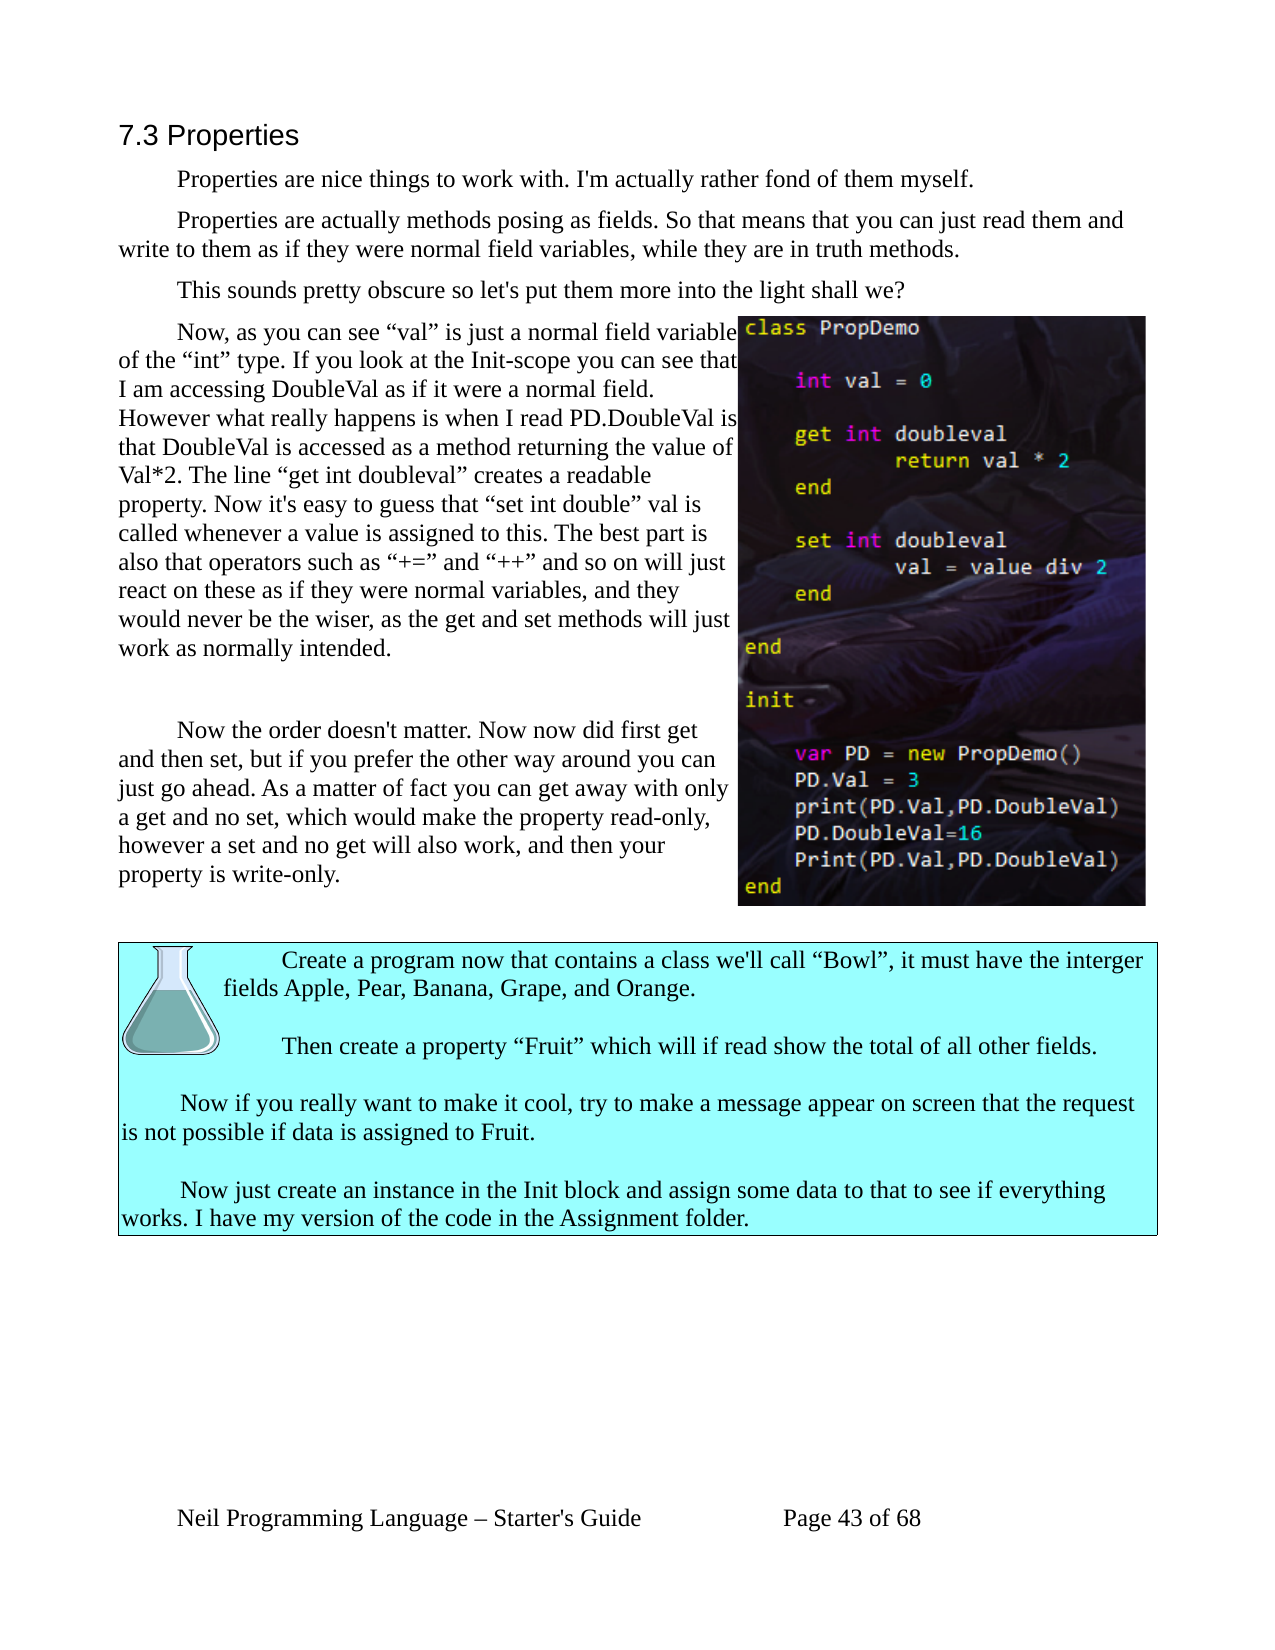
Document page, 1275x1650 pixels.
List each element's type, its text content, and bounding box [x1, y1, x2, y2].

picture [122, 946, 220, 1055]
text Properties are actually methods posing as fields. So that means that you can just read them and write to them as if they were normal field variables, while they are in truth methods. [118, 205, 1157, 263]
text Now just create an instance in the Init block and assign some data to that to see if everything works. I have my version of the code in the Assignment folder. [119, 1172, 1157, 1235]
text This sounds pretty obscure so let's put them more into the light shall we? [118, 275, 1157, 304]
text Now, as you can see “val” is just a normal field variable of the “int” type. If you look at the Init-scope you can see that I am accessing DoubleVal as if it were a normal field. However what really happens is when I read PD.DoubleVal is that DoubleVal is accessed as a method returning the value of Val*2. The line “get int doubleval” creates a readable property. Now it's easy to guess that “set int double” val is called whenever a value is assigned to this. The best part is also that operators such as “+=” and “++” and so on will just react on these as if they were normal variables, and they would never be the wiser, as the get and set methods will just work as normally intended. [118, 317, 737, 662]
text Then create a property “Fruit” which will if read show the total of all other fields. [119, 1028, 1157, 1057]
text Now the order doesn't matter. Now now did first get and then set, but if you prefer the other way around you can just go ahead. As a matter of fact you can get away with only a get and no set, which would make the property read-only, however a set and no get will also work, and then your property is write-only. [118, 715, 737, 888]
text Create a program now that contains a class we'll call “Bowl”, it must have the interger fields Apple, Pear, Banana, Grape, and Orange. [119, 943, 1157, 999]
subtitle 7.3 Properties [118, 118, 1157, 152]
picture [737, 316, 1146, 906]
text Properties are nice things to work with. I'm actually rather fond of them myself. [118, 164, 1157, 193]
